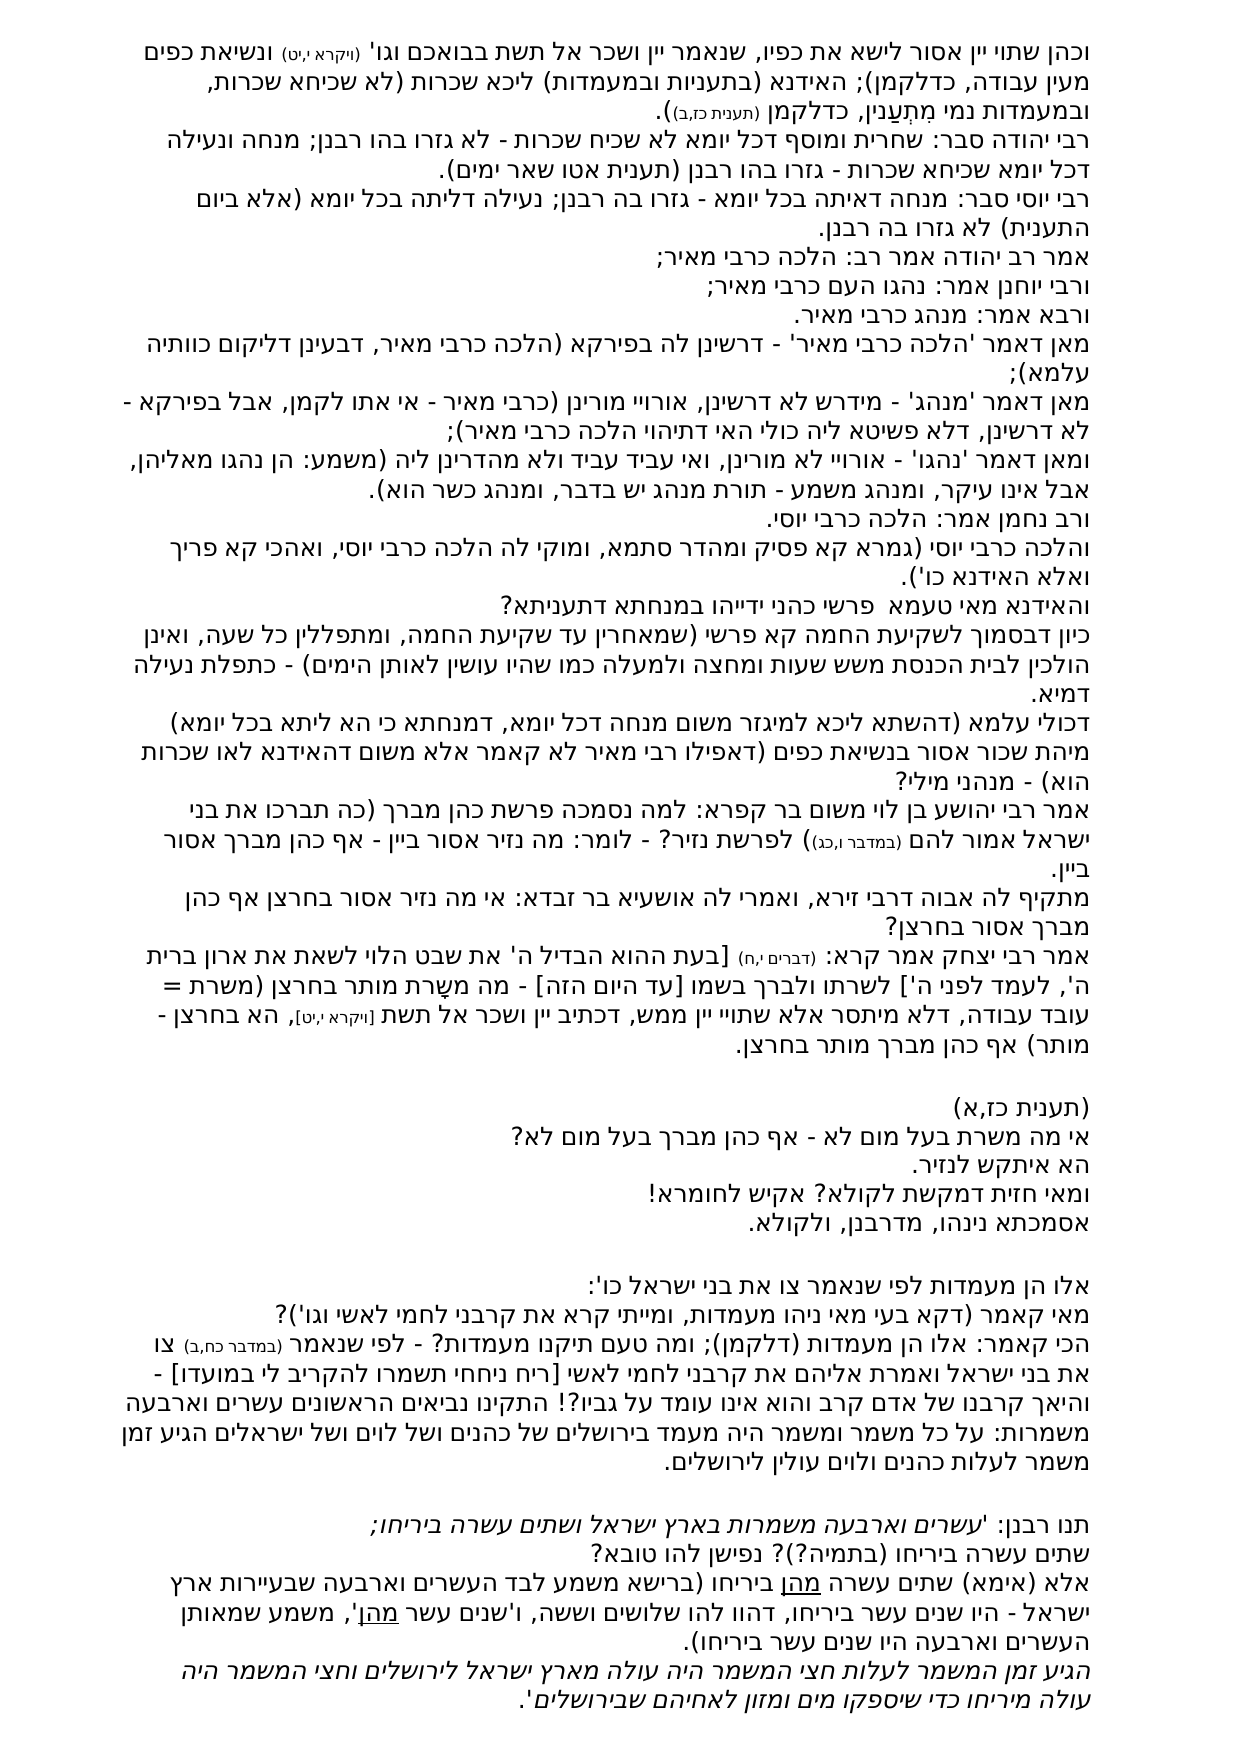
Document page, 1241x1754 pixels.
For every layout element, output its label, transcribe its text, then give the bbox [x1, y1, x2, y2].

text הכי קאמר: אלו הן מעמדות (דלקמן); ומה טעם תיקנו מעמדות? - לפי שנאמר (במדבר כח,ב) צו את בני ישראל ואמרת אליהם את קרבני לחמי לאשי [ריח ניחחי תשמרו להקריב לי במועדו] - והיאך קרבנו של אדם קרב והוא אינו עומד על גביו?! התקינו נביאים הראשונים עשרים וארבעה משמרות: על כל משמר ומשמר היה מעמד בירושלים של כהנים ושל לוים ושל ישראלים הגיע זמן משמר לעלות כהנים ולוים עולין לירושלים. [120, 1330, 1090, 1477]
text ורבי יוחנן אמר: נהגו העם כרבי מאיר; [120, 271, 1090, 300]
text רבי יוסי סבר: מנחה דאיתה בכל יומא - גזרו בה רבנן; נעילה דליתה בכל יומא (אלא ביום התענית) לא גזרו בה רבנן. [120, 184, 1090, 242]
text מאן דאמר 'מנהג' - מידרש לא דרשינן, אורויי מורינן (כרבי מאיר - אי אתו לקמן, אבל בפירקא - לא דרשינן, דלא פשיטא ליה כולי האי דתיהוי הלכה כרבי מאיר); [120, 387, 1090, 446]
text הגיע זמן המשמר לעלות חצי המשמר היה עולה מארץ ישראל לירושלים וחצי המשמר היה עולה מיריחו כדי שיספקו מים ומזון לאחיהם שבירושלים'. [120, 1656, 1090, 1715]
text תנו רבנן: 'עשרים וארבעה משמרות בארץ ישראל ושתים עשרה ביריחו; [120, 1511, 1090, 1539]
text אי מה משרת בעל מום לא - אף כהן מברך בעל מום לא? [120, 1122, 1090, 1151]
text מאי קאמר (דקא בעי מאי ניהו מעמדות, ומייתי קרא את קרבני לחמי לאשי וגו')? [120, 1301, 1090, 1330]
text אלא (אימא) שתים עשרה מהן ביריחו (ברישא משמע לבד העשרים וארבעה שבעיירות ארץ ישראל - היו שנים עשר ביריחו, דהוו להו שלושים וששה, ו'שנים עשר מהן', משמע שמאותן העשרים וארבעה היו שנים עשר ביריחו). [120, 1568, 1090, 1656]
text דכולי עלמא (דהשתא ליכא למיגזר משום מנחה דכל יומא, דמנחתא כי הא ליתא בכל יומא) מיהת שכור אסור בנשיאת כפים (דאפילו רבי מאיר לא קאמר אלא משום דהאידנא לאו שכרות הוא) - מנהני מילי? [120, 708, 1090, 796]
text אלו הן מעמדות לפי שנאמר צו את בני ישראל כו': [120, 1272, 1090, 1301]
text אמר רב יהודה אמר רב: הלכה כרבי מאיר; [120, 242, 1090, 271]
text ורבא אמר: מנהג כרבי מאיר. [120, 300, 1090, 329]
text והאידנא מאי טעמא פרשי כהני ידייהו במנחתא דתעניתא? [120, 592, 1090, 621]
text ומאי חזית דמקשת לקולא? אקיש לחומרא! [120, 1180, 1090, 1209]
text וכהן שתוי יין אסור לישא את כפיו, שנאמר יין ושכר אל תשת בבואכם וגו' (ויקרא י,יט) ונשיאת כפים מעין עבודה, כדלקמן); האידנא (בתעניות ובמעמדות) ליכא שכרות (לא שכיחא שכרות, ובמעמדות נמי מִתְעַנין, כדלקמן (תענית כז,ב)). [120, 37, 1090, 126]
text כיון דבסמוך לשקיעת החמה קא פרשי (שמאחרין עד שקיעת החמה, ומתפללין כל שעה, ואינן הולכין לבית הכנסת משש שעות ומחצה ולמעלה כמו שהיו עושין לאותן הימים) - כתפלת נעילה דמיא. [120, 621, 1090, 708]
text אסמכתא נינהו, מדרבנן, ולקולא. [120, 1209, 1090, 1238]
text אמר רבי יצחק אמר קרא: (דברים י,ח) [בעת ההוא הבדיל ה' את שבט הלוי לשאת את ארון ברית ה', לעמד לפני ה'] לשרתו ולברך בשמו [עד היום הזה] - מה משָרת מותר בחרצן (משרת = עובד עבודה, דלא מיתסר אלא שתויי יין ממש, דכתיב יין ושכר אל תשת [ויקרא י,יט], הא בחרצן - מותר) אף כהן מברך מותר בחרצן. [120, 942, 1090, 1059]
text הא איתקש לנזיר. [120, 1151, 1090, 1180]
text ורב נחמן אמר: הלכה כרבי יוסי. [120, 504, 1090, 533]
text מתקיף לה אבוה דרבי זירא, ואמרי לה אושעיא בר זבדא: אי מה נזיר אסור בחרצן אף כהן מברך אסור בחרצן? [120, 883, 1090, 942]
text שתים עשרה ביריחו (בתמיה?)? נפישן להו טובא? [120, 1539, 1090, 1568]
text רבי יהודה סבר: שחרית ומוסף דכל יומא לא שכיח שכרות - לא גזרו בהו רבנן; מנחה ונעילה דכל יומא שכיחא שכרות - גזרו בהו רבנן (תענית אטו שאר ימים). [120, 126, 1090, 184]
text והלכה כרבי יוסי (גמרא קא פסיק ומהדר סתמא, ומוקי לה הלכה כרבי יוסי, ואהכי קא פריך ואלא האידנא כו'). [120, 533, 1090, 592]
text אמר רבי יהושע בן לוי משום בר קפרא: למה נסמכה פרשת כהן מברך (כה תברכו את בני ישראל אמור להם (במדבר ו,כג)) לפרשת נזיר? - לומר: מה נזיר אסור ביין - אף כהן מברך אסור ביין. [120, 796, 1090, 883]
text מאן דאמר 'הלכה כרבי מאיר' - דרשינן לה בפירקא (הלכה כרבי מאיר, דבעינן דליקום כוותיה עלמא); [120, 329, 1090, 387]
text (תענית כז,א) [120, 1093, 1090, 1122]
text ומאן דאמר 'נהגו' - אורויי לא מורינן, ואי עביד עביד ולא מהדרינן ליה (משמע: הן נהגו מאליהן, אבל אינו עיקר, ומנהג משמע - תורת מנהג יש בדבר, ומנהג כשר הוא). [120, 446, 1090, 504]
